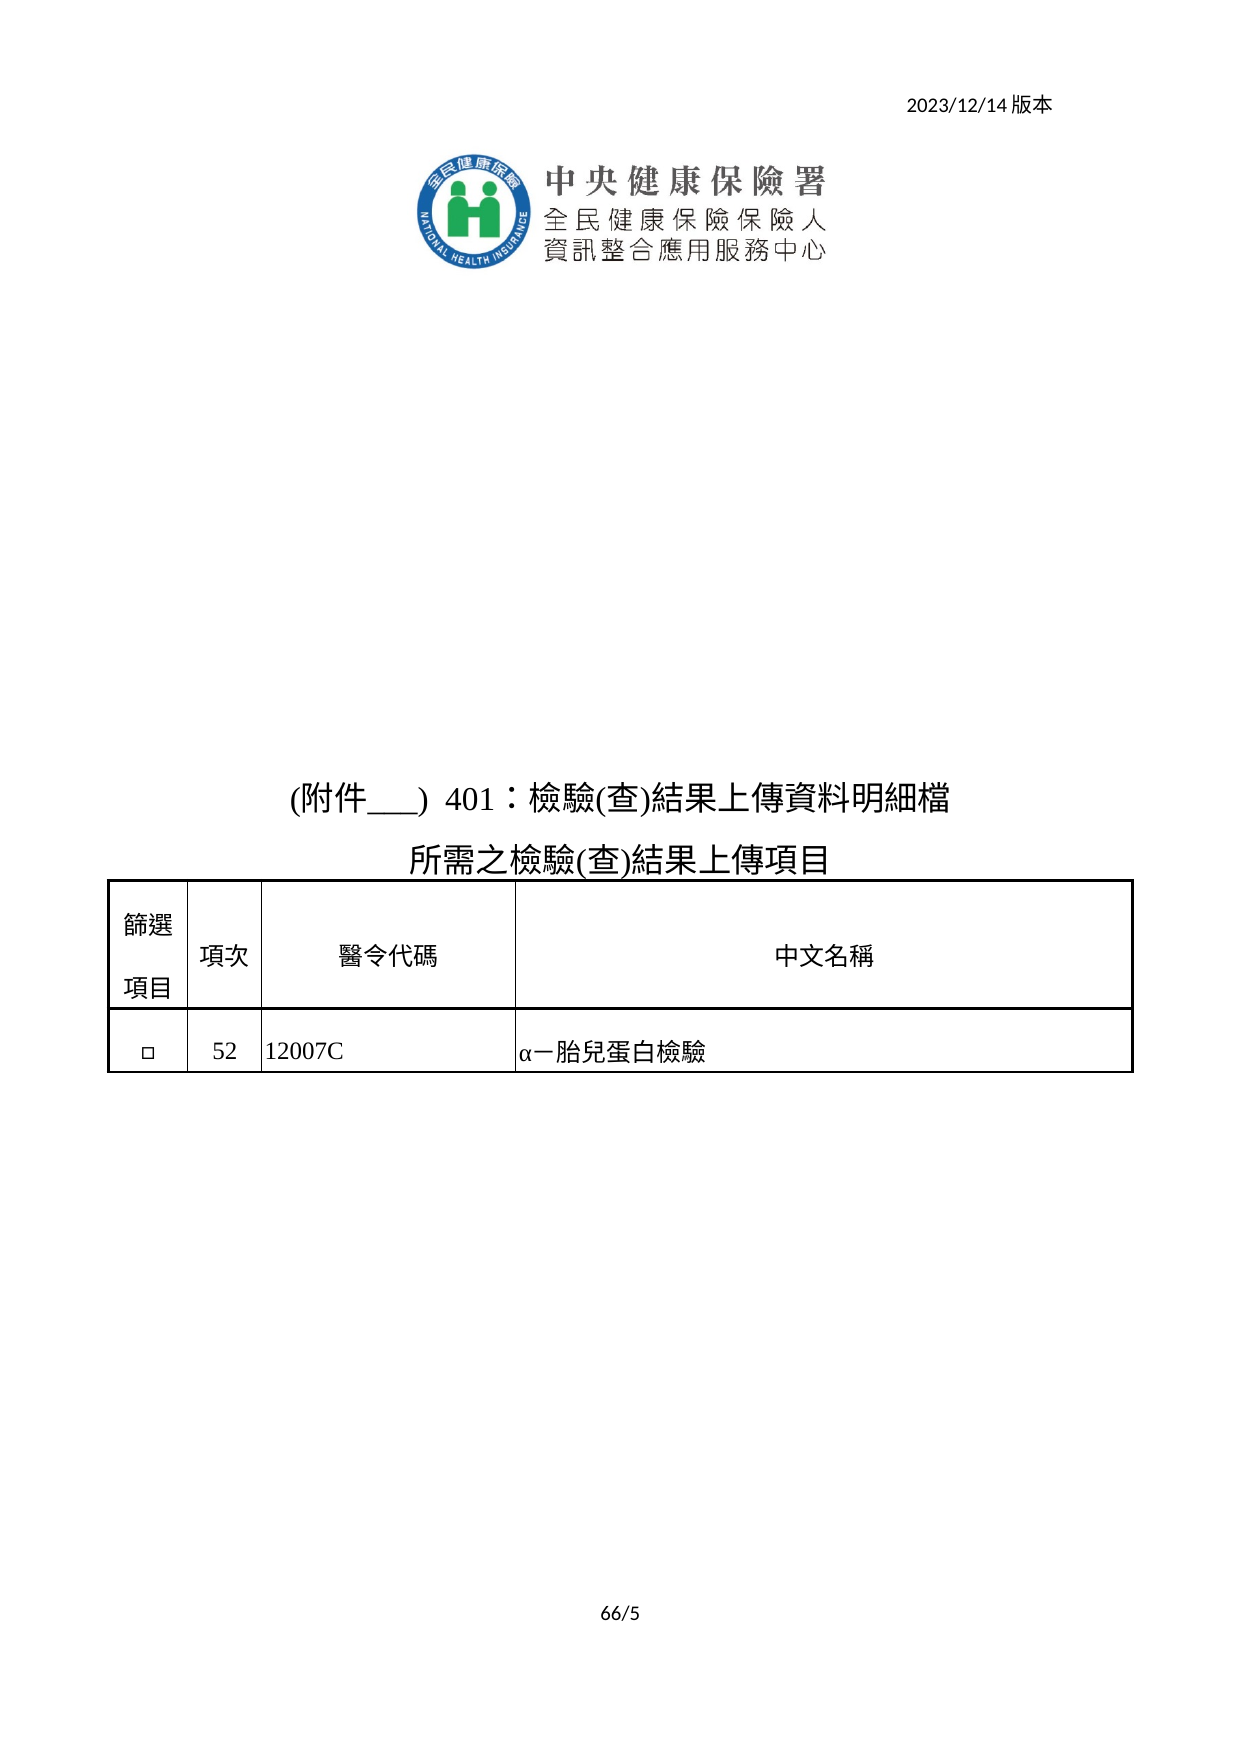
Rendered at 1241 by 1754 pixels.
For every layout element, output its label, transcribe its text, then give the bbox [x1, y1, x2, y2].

table_cell 52 [188, 1010, 261, 1071]
table_cell 篩選項目 [110, 882, 187, 1007]
table_cell 醫令代碼 [262, 882, 515, 1007]
table_cell α－胎兒蛋白檢驗 [516, 1010, 1131, 1071]
table_header (附件___) 401：檢驗(查)結果上傳資料明細檔 所需之檢驗(查)結果上傳項目 [108, 754, 1132, 879]
table_cell 12007C [262, 1010, 515, 1071]
table_cell 項次 [188, 882, 261, 1007]
table_cell □ [110, 1010, 187, 1071]
table_cell 中文名稱 [516, 882, 1131, 1007]
